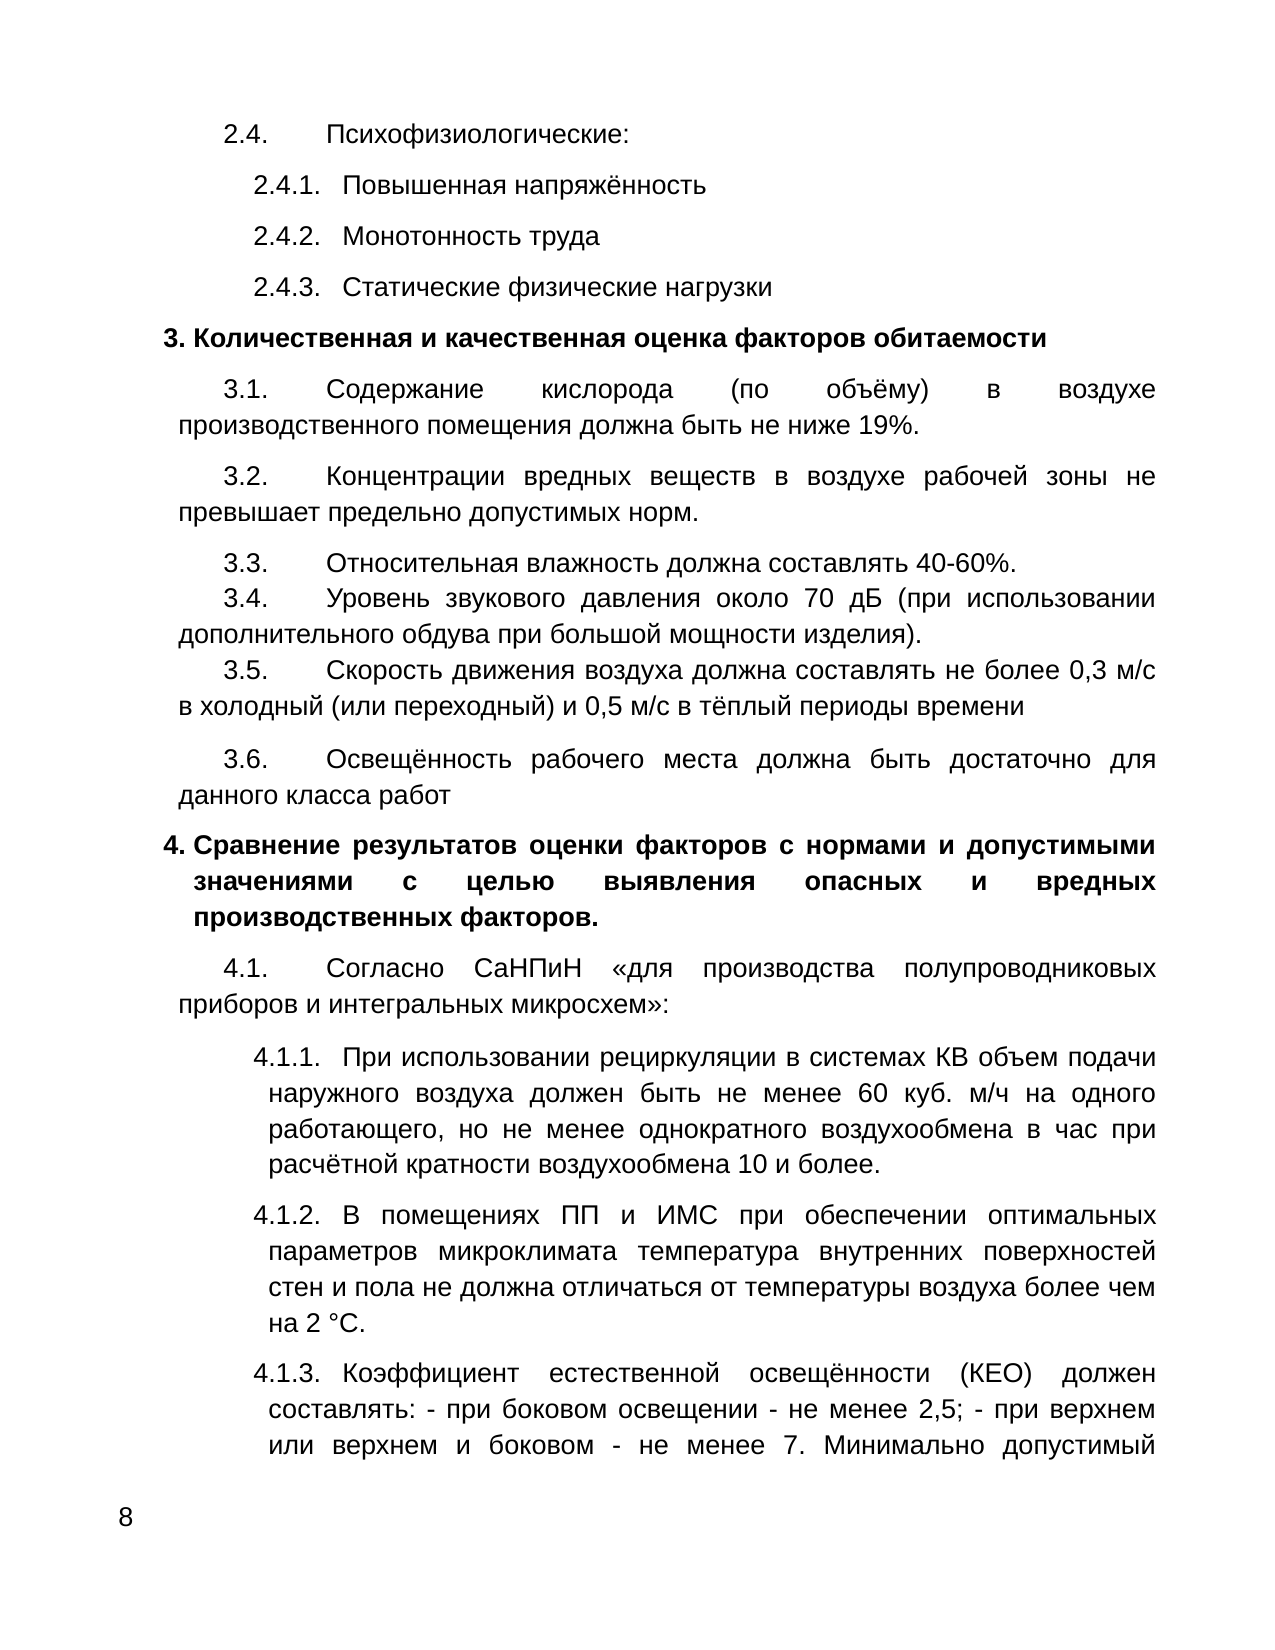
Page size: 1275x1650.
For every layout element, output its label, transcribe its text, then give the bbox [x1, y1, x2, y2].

list Психофизиологические: [178, 118, 1157, 149]
list Относительная влажность должна составлять 40-60%. [178, 547, 1157, 578]
list Скорость движения воздуха должна составлять не более 0,3 м/с в холодный (или переходный) и 0,5 м/с в тёплый периоды времени [178, 654, 1157, 722]
list Согласно СаНПиН «для производства полупроводниковых приборов и интегральных микросхем»: [178, 952, 1157, 1019]
list В помещениях ПП и ИМС при обеспечении оптимальных параметров микроклимата температура внутренних поверхностей стен и пола не должна отличаться от температуры воздуха более чем на 2 °C. [253, 1199, 1157, 1338]
list Содержание кислорода (по объёму) в воздухе производственного помещения должна быть не ниже 19%. [178, 373, 1157, 440]
list Уровень звукового давления около 70 дБ (при использовании дополнительного обдува при большой мощности изделия). [178, 582, 1157, 650]
list При использовании рециркуляции в системах КВ объем подачи наружного воздуха должен быть не менее 60 куб. м/ч на одного работающего, но не менее однократного воздухообмена в час при расчётной кратности воздухообмена 10 и более. [253, 1041, 1157, 1180]
list Статические физические нагрузки [253, 271, 1157, 302]
list Монотонность труда [253, 220, 1157, 251]
list Сравнение результатов оценки факторов с нормами и допустимыми значениями с целью выявления опасных и вредных производственных факторов. [163, 829, 1157, 932]
list Коэффициент естественной освещённости (КЕО) должен составлять: - при боковом освещении - не менее 2,5; - при верхнем или верхнем и боковом - не менее 7. Минимально допустимый [253, 1357, 1157, 1461]
list Концентрации вредных веществ в воздухе рабочей зоны не превышает предельно допустимых норм. [178, 460, 1157, 527]
list Количественная и качественная оценка факторов обитаемости [163, 322, 1157, 353]
list Повышенная напряжённость [253, 169, 1157, 200]
list Освещённость рабочего места должна быть достаточно для данного класса работ [178, 743, 1157, 810]
